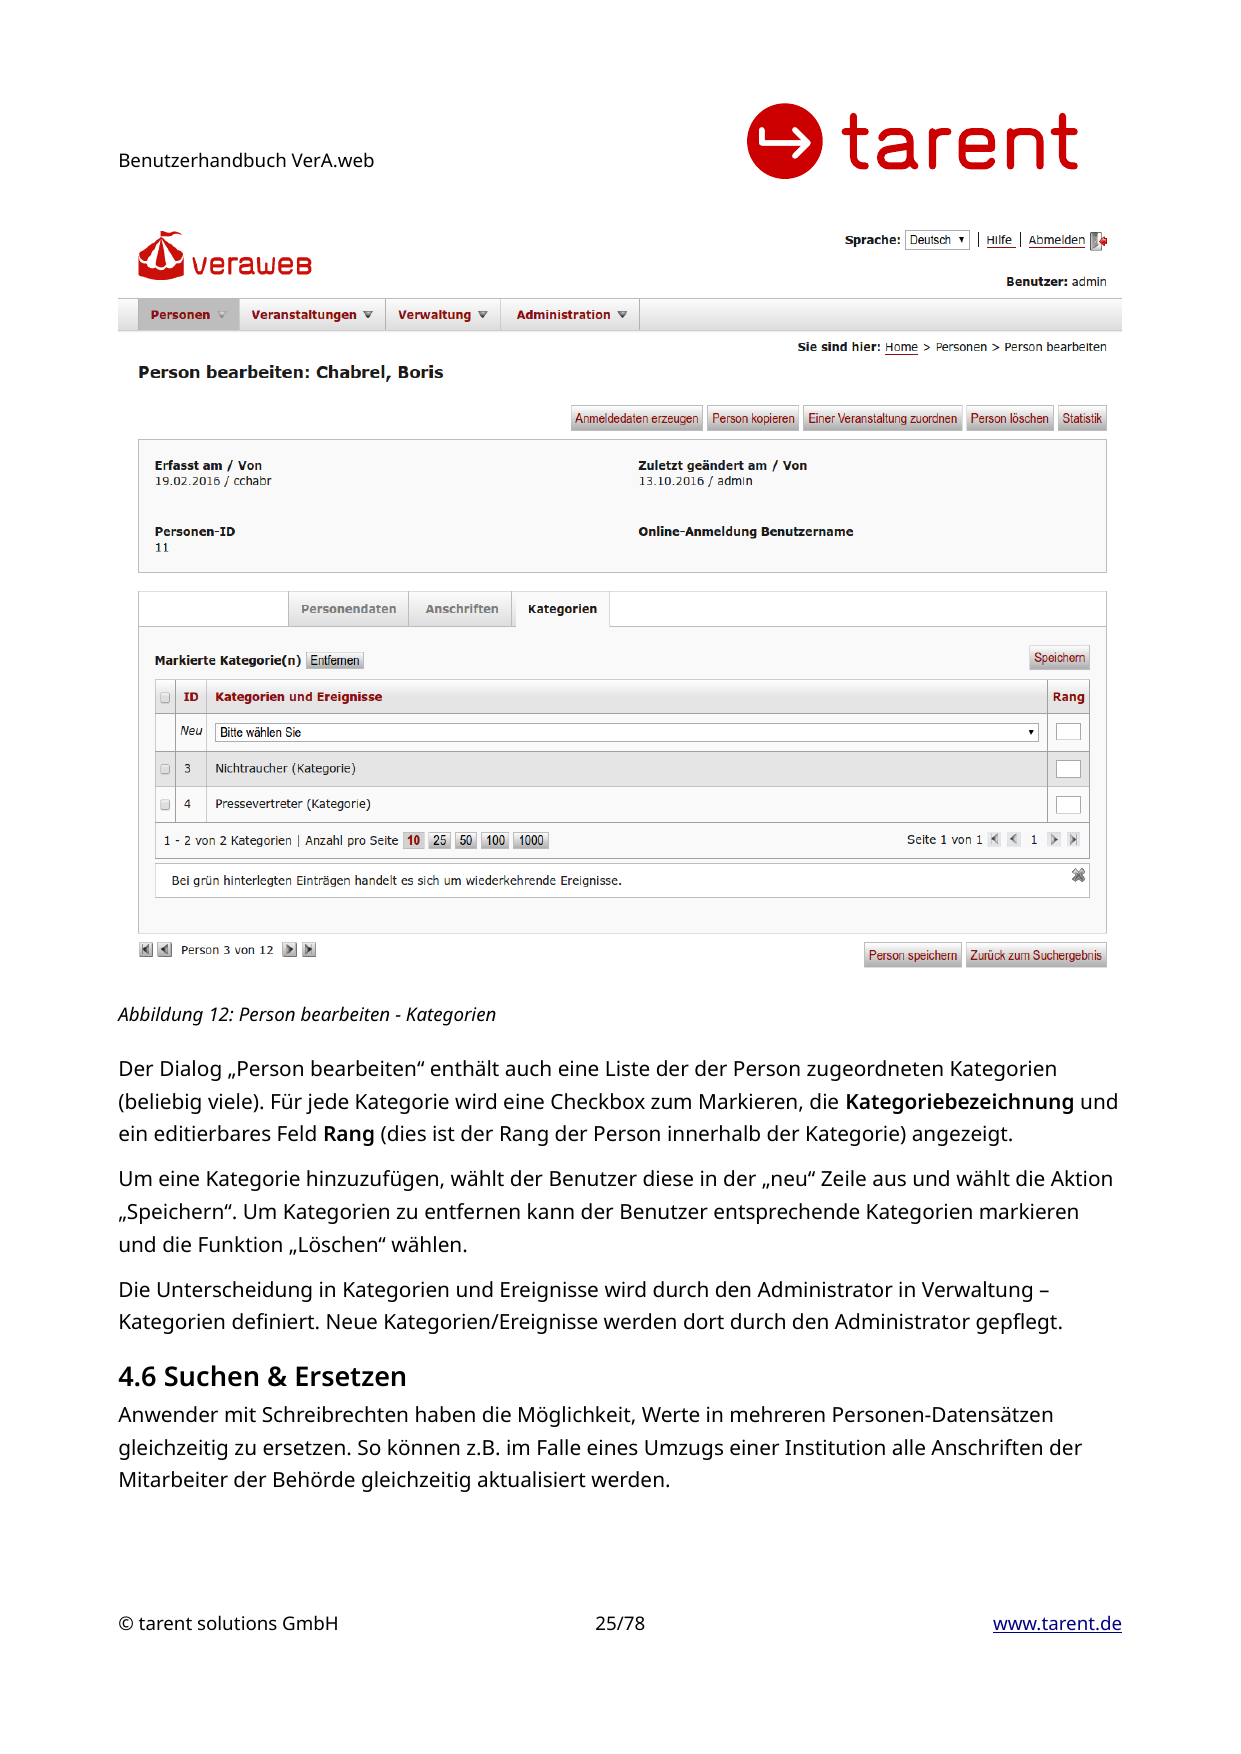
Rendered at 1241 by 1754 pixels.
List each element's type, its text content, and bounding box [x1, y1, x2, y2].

text Die Unterscheidung in Kategorien und Ereignisse wird durch den Administrator in Verwaltung – Kategorien definiert. Neue Kategorien/Ereignisse werden dort durch den Administrator gepflegt. [118, 1275, 1122, 1336]
text Anwender mit Schreibrechten haben die Möglichkeit, Werte in mehreren Personen-Datensätzen gleichzeitig zu ersetzen. So können z.B. im Falle eines Umzugs einer Institution alle Anschriften der Mitarbeiter der Behörde gleichzeitig aktualisiert werden. [118, 1400, 1122, 1494]
subtitle Suchen & Ersetzen [118, 1358, 1122, 1394]
picture [118, 230, 1122, 974]
text Um eine Kategorie hinzuzufügen, wählt der Benutzer diese in der „neu“ Zeile aus und wählt die Aktion „Speichern“. Um Kategorien zu entfernen kann der Benutzer entsprechende Kategorien markieren und die Funktion „Löschen“ wählen. [118, 1164, 1122, 1258]
text Der Dialog „Person bearbeiten“ enthält auch eine Liste der der Person zugeordneten Kategorien (beliebig viele). Für jede Kategorie wird eine Checkbox zum Markieren, die Kategoriebezeichnung und ein editierbares Feld Rang (dies ist der Rang der Person innerhalb der Kategorie) angezeigt. [118, 1026, 1122, 1148]
text [118, 207, 1122, 230]
text Abbildung 12: Person bearbeiten - Kategorien [118, 974, 1122, 1026]
